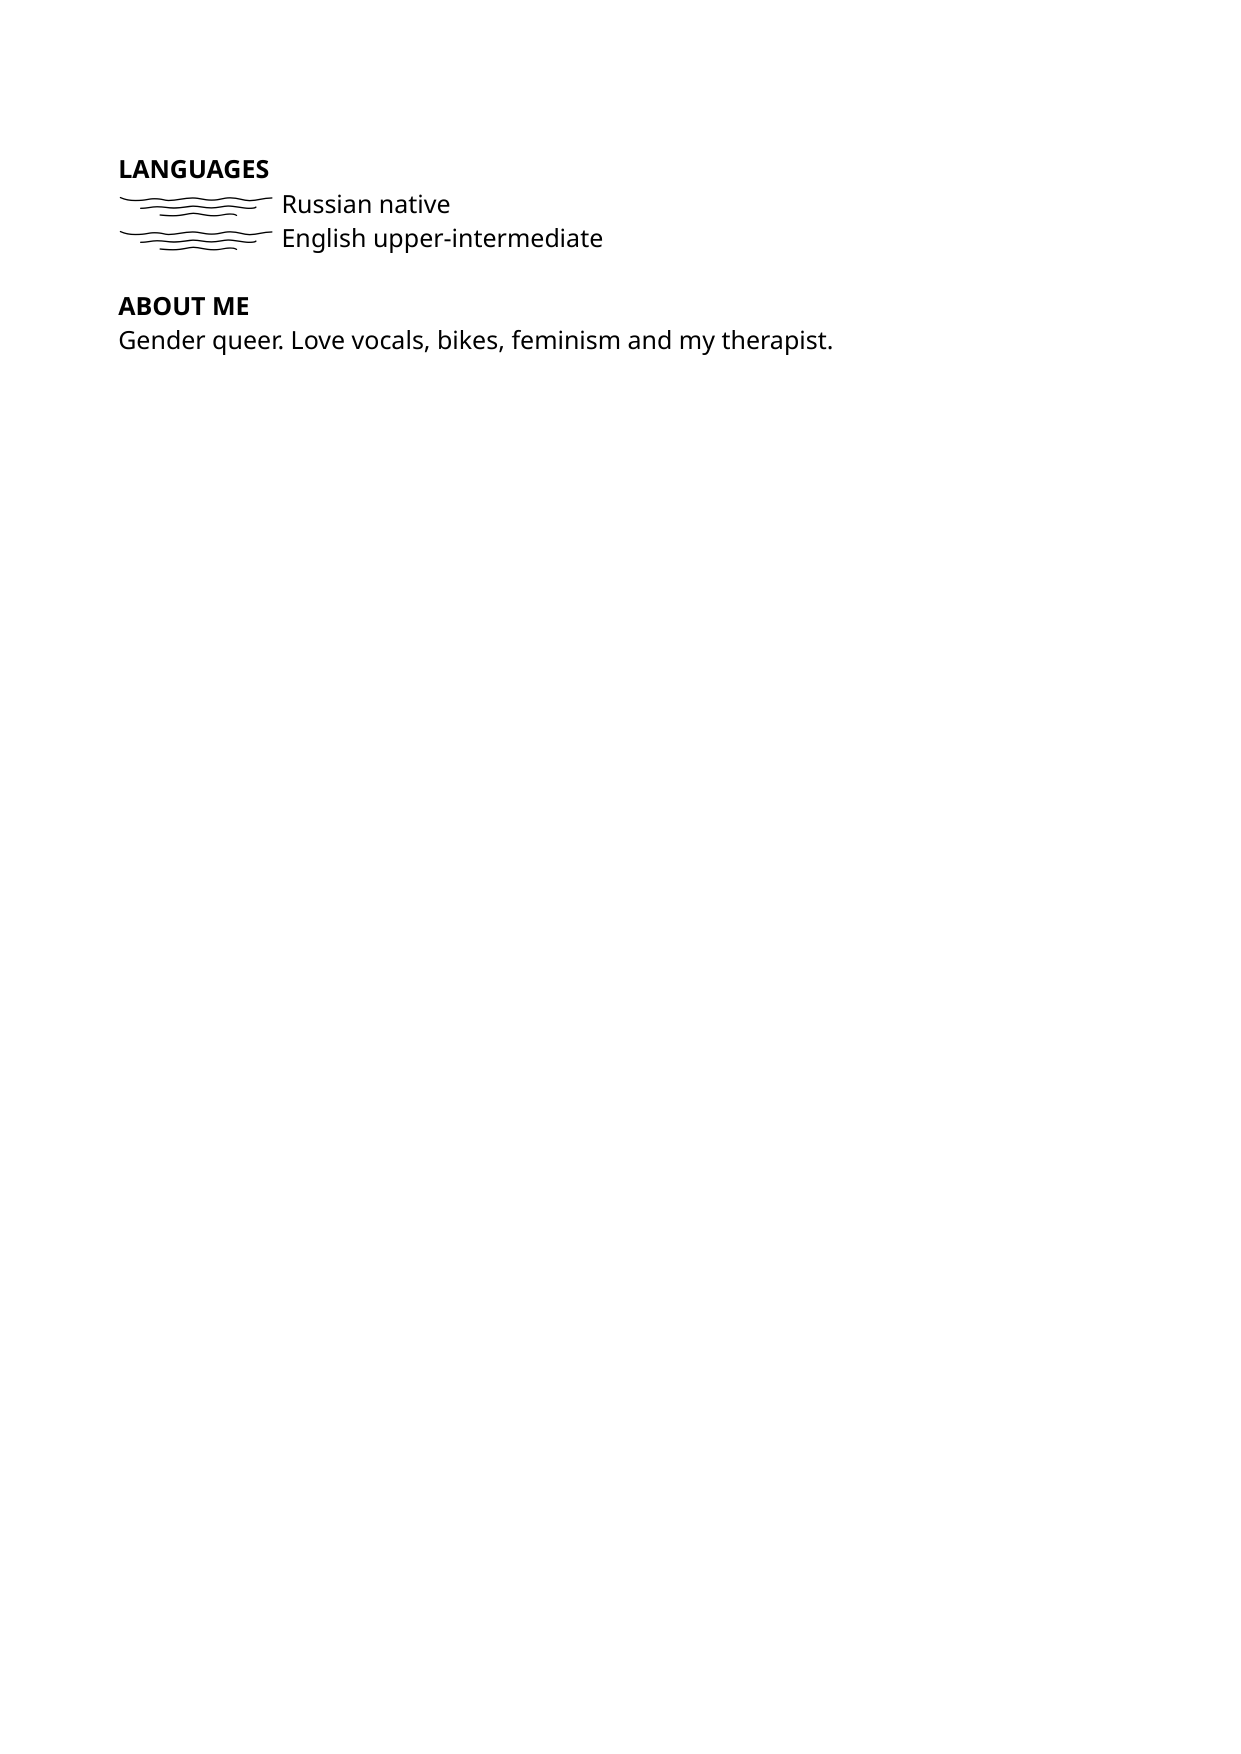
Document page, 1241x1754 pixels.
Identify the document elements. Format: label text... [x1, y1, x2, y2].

text LANGUAGES [118, 152, 1122, 186]
text ABOUT ME [118, 288, 1122, 322]
text Gender queer. Love vocals, bikes, feminism and my therapist. [118, 322, 1122, 357]
text  English upper-intermediate [118, 220, 1122, 254]
text  Russian native [118, 186, 1122, 220]
